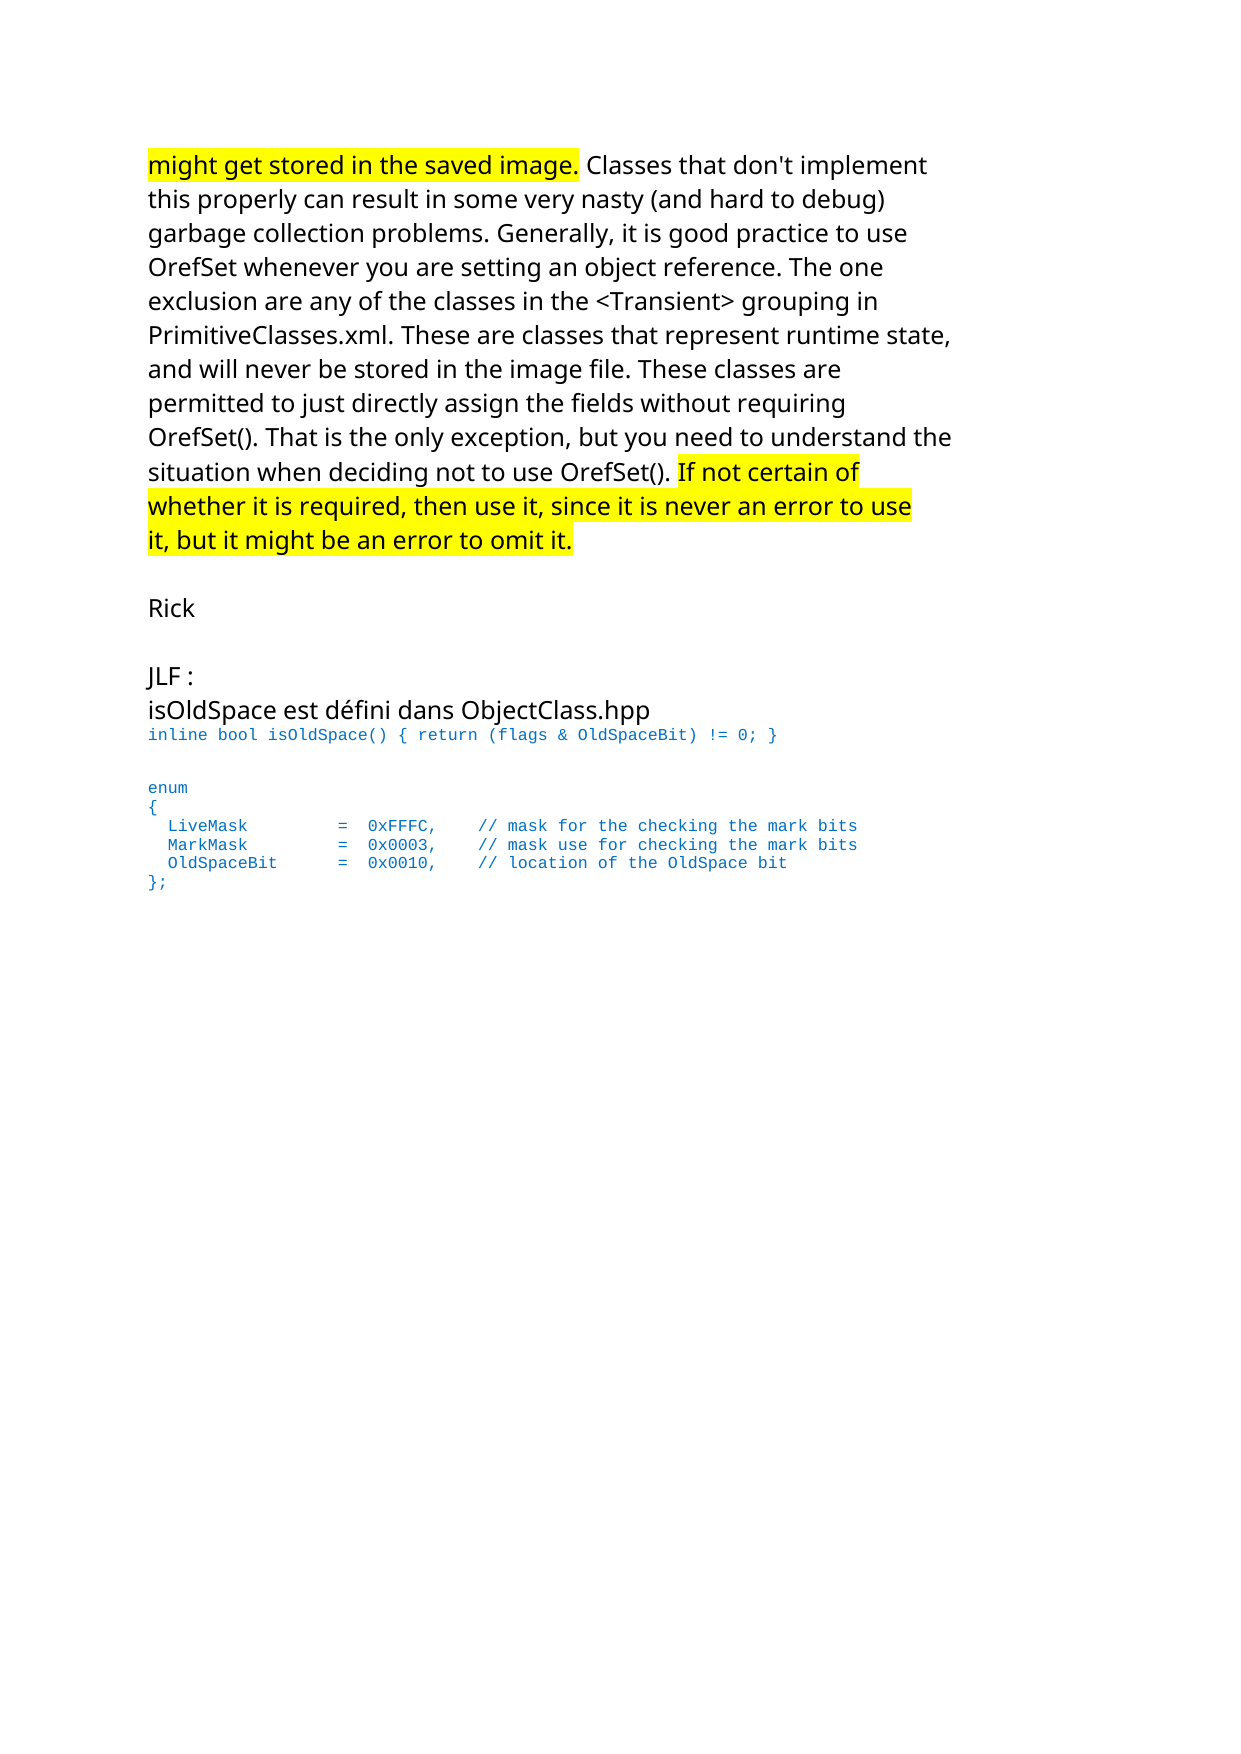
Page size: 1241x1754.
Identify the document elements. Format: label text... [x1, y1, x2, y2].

text MarkMask = 0x0003, // mask use for checking the mark bits [148, 836, 1093, 855]
text enum [148, 779, 1093, 798]
text might get stored in the saved image. Classes that don't implement this properly can result in some very nasty (and hard to debug) garbage collection problems. Generally, it is good practice to use OrefSet whenever you are setting an object reference. The one exclusion are any of the classes in the <Transient> grouping in PrimitiveClasses.xml. These are classes that represent runtime state, and will never be stored in the image file. These classes are permitted to just directly assign the fields without requiring OrefSet(). That is the only exception, but you need to understand the situation when deciding not to use OrefSet(). If not certain of whether it is required, then use it, since it is never an error to use it, but it might be an error to omit it. Rick [148, 148, 1093, 624]
text isOldSpace est défini dans ObjectClass.hpp [148, 693, 1093, 727]
text { [148, 798, 1093, 817]
text OldSpaceBit = 0x0010, // location of the OldSpace bit [148, 855, 1093, 874]
text inline bool isOldSpace() { return (flags & OldSpaceBit) != 0; } [148, 727, 1093, 746]
text }; [148, 874, 1093, 893]
text LiveMask = 0xFFFC, // mask for the checking the mark bits [148, 817, 1093, 836]
text JLF : [148, 658, 1093, 693]
